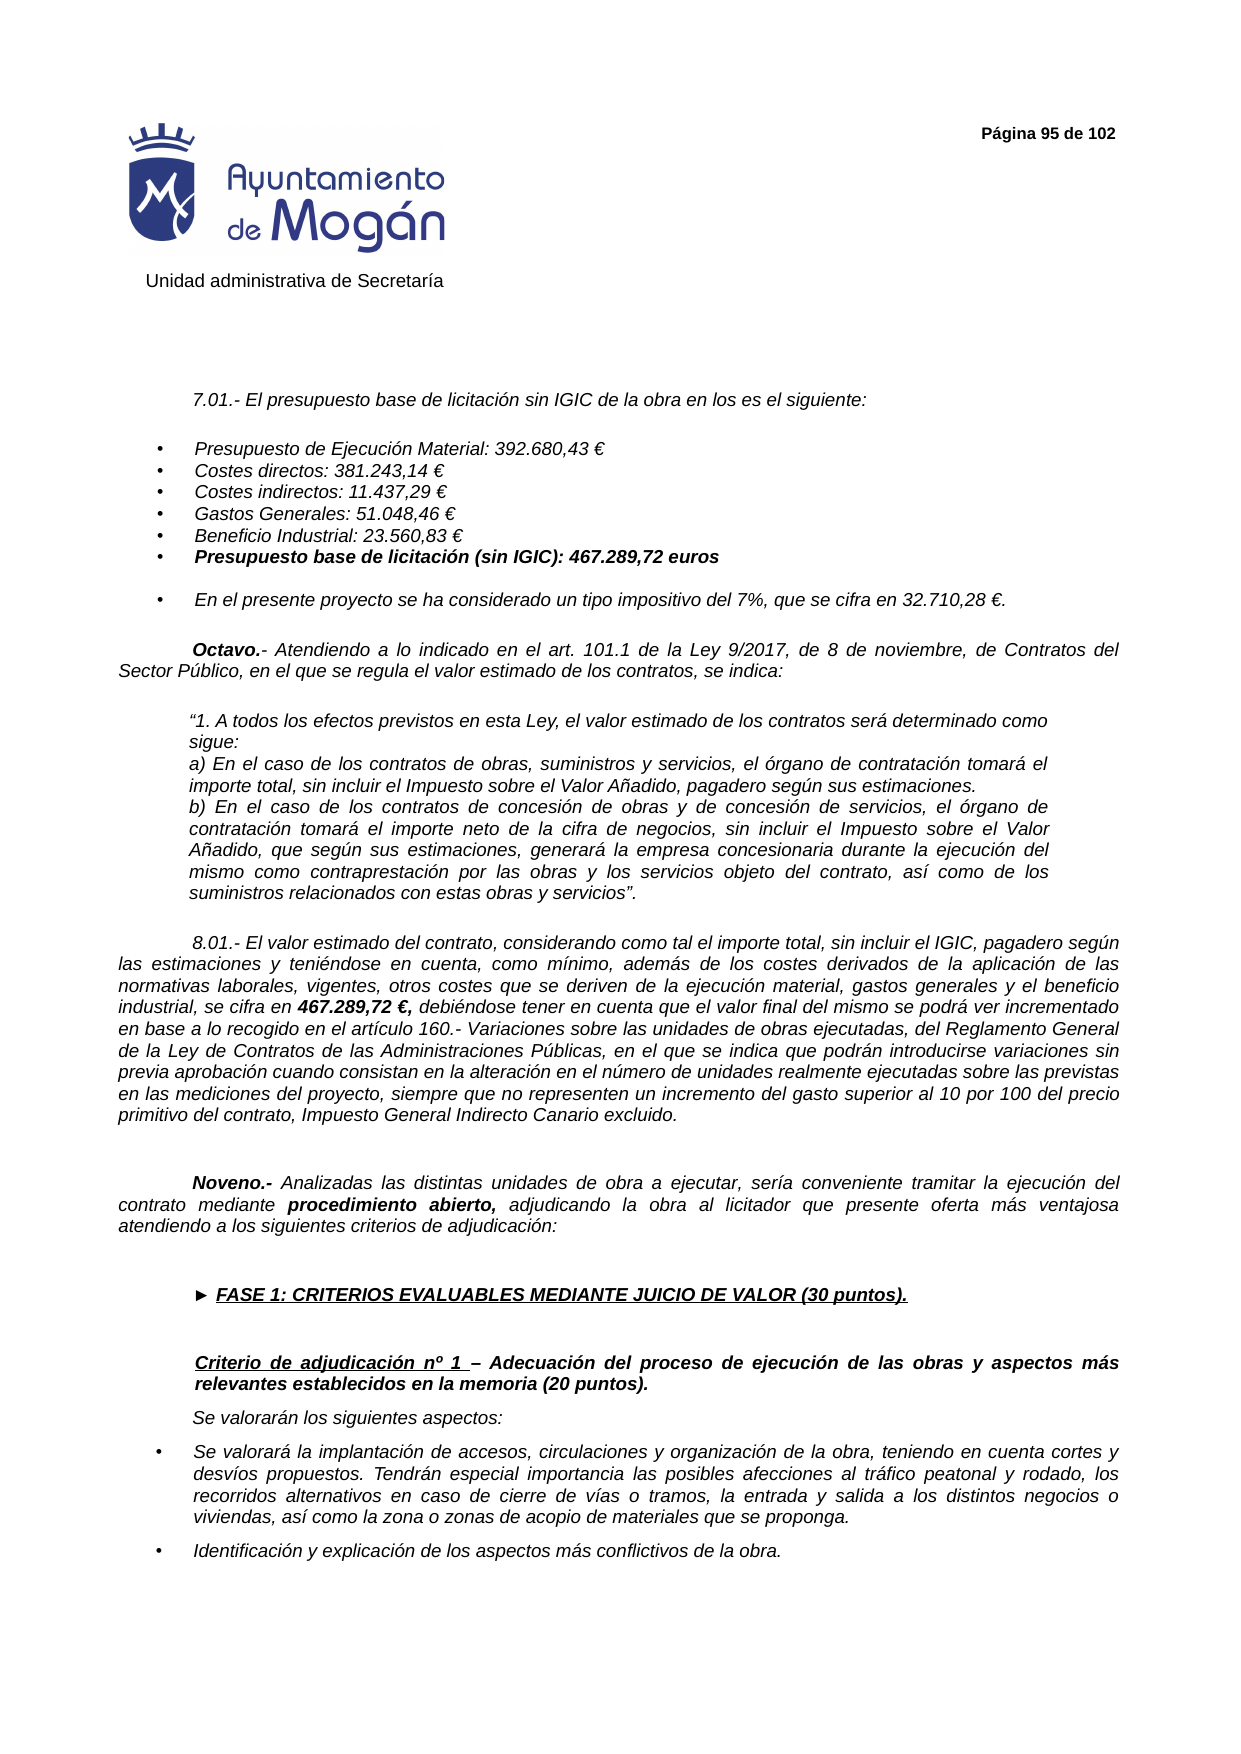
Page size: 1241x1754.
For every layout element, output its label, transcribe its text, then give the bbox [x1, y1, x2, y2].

list “1. A todos los efectos previstos en esta Ley, el valor estimado de los contratos será determinado como sigue: [189, 710, 1051, 753]
text Se valorarán los siguientes aspectos: [118, 1407, 1122, 1429]
text Octavo.- Atendiendo a lo indicado en el art. 101.1 de la Ley 9/2017, de 8 de noviembre, de Contratos del Sector Público, en el que se regula el valor estimado de los contratos, se indica: [118, 639, 1122, 682]
picture [128, 123, 445, 259]
list Presupuesto base de licitación (sin IGIC): 467.289,72 euros [157, 546, 1122, 568]
list Beneficio Industrial: 23.560,83 € [157, 524, 1122, 546]
list Identificación y explicación de los aspectos más conflictivos de la obra. [156, 1540, 1122, 1562]
text 7.01.- El presupuesto base de licitación sin IGIC de la obra en los es el siguiente: [118, 388, 1122, 410]
text Noveno.- Analizadas las distintas unidades de obra a ejecutar, sería conveniente tramitar la ejecución del contrato mediante procedimiento abierto, adjudicando la obra al licitador que presente oferta más ventajosa atendiendo a los siguientes criterios de adjudicación: [118, 1172, 1122, 1237]
list Costes directos: 381.243,14 € [157, 459, 1122, 481]
list a) En el caso de los contratos de obras, suministros y servicios, el órgano de contratación tomará el importe total, sin incluir el Impuesto sobre el Valor Añadido, pagadero según sus estimaciones. [189, 753, 1051, 796]
list Se valorará la implantación de accesos, circulaciones y organización de la obra, teniendo en cuenta cortes y desvíos propuestos. Tendrán especial importancia las posibles afecciones al tráfico peatonal y rodado, los recorridos alternativos en caso de cierre de vías o tramos, la entrada y salida a los distintos negocios o viviendas, así como la zona o zonas de acopio de materiales que se proponga. [156, 1441, 1122, 1528]
list Presupuesto de Ejecución Material: 392.680,43 € [157, 438, 1122, 459]
text 8.01.- El valor estimado del contrato, considerando como tal el importe total, sin incluir el IGIC, pagadero según las estimaciones y teniéndose en cuenta, como mínimo, además de los costes derivados de la aplicación de las normativas laborales, vigentes, otros costes que se deriven de la ejecución material, gastos generales y el beneficio industrial, se cifra en 467.289,72 €, debiéndose tener en cuenta que el valor final del mismo se podrá ver incrementado en base a lo recogido en el artículo 160.- Variaciones sobre las unidades de obras ejecutadas, del Reglamento General de la Ley de Contratos de las Administraciones Públicas, en el que se indica que podrán introducirse variaciones sin previa aprobación cuando consistan en la alteración en el número de unidades realmente ejecutadas sobre las previstas en las mediciones del proyecto, siempre que no representen un incremento del gasto superior al 10 por 100 del precio primitivo del contrato, Impuesto General Indirecto Canario excluido. [118, 932, 1122, 1126]
text Criterio de adjudicación nº 1 – Adecuación del proceso de ejecución de las obras y aspectos más relevantes establecidos en la memoria (20 puntos). [194, 1352, 1122, 1395]
text ► FASE 1: CRITERIOS EVALUABLES MEDIANTE JUICIO DE VALOR (30 puntos). [118, 1283, 1122, 1305]
list En el presente proyecto se ha considerado un tipo impositivo del 7%, que se cifra en 32.710,28 €. [157, 589, 1122, 611]
list Costes indirectos: 11.437,29 € [157, 481, 1122, 503]
text b) En el caso de los contratos de concesión de obras y de concesión de servicios, el órgano de contratación tomará el importe neto de la cifra de negocios, sin incluir el Impuesto sobre el Valor Añadido, que según sus estimaciones, generará la empresa concesionaria durante la ejecución del mismo como contraprestación por las obras y los servicios objeto del contrato, así como de los suministros relacionados con estas obras y servicios”. [189, 796, 1051, 904]
list Gastos Generales: 51.048,46 € [157, 503, 1122, 524]
